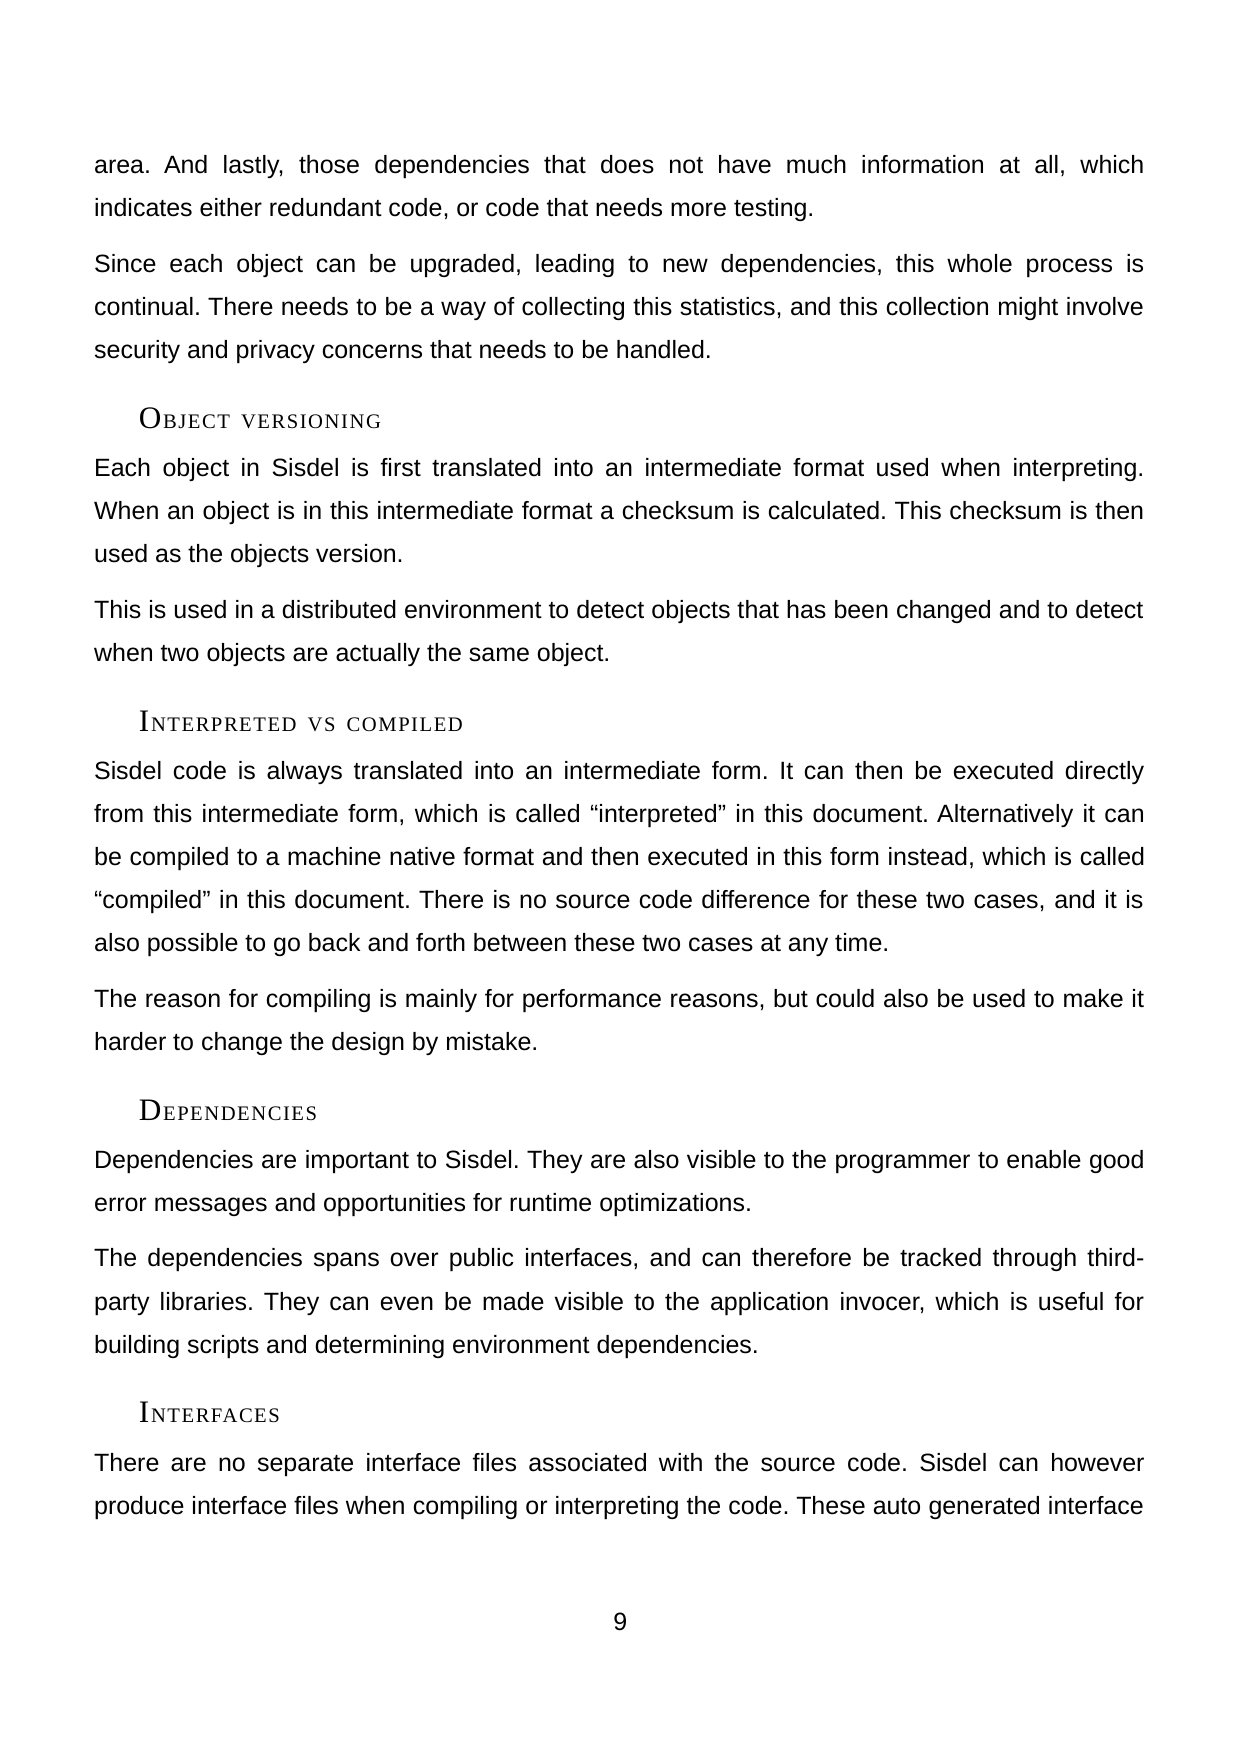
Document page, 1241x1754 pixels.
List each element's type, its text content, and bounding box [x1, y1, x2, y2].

text The reason for compiling is mainly for performance reasons, but could also be used to make it harder to change the design by mistake. [94, 984, 1146, 1056]
text The dependencies spans over public interfaces, and can therefore be tracked through third-party libraries. They can even be made visible to the application invocer, which is useful for building scripts and determining environment dependencies. [94, 1243, 1146, 1358]
text Dependencies are important to Sisdel. They are also visible to the programmer to enable good error messages and opportunities for runtime optimizations. [94, 1145, 1146, 1217]
text Sisdel code is always translated into an intermediate form. It can then be executed directly from this intermediate form, which is called “interpreted” in this document. Alternatively it can be compiled to a machine native format and then executed in this form instead, which is called “compiled” in this document. There is no source code difference for these two cases, and it is also possible to go back and forth between these two cases at any time. [94, 756, 1146, 957]
subtitle Interfaces [139, 1394, 1146, 1429]
subtitle Object versioning [139, 399, 1146, 435]
text Each object in Sisdel is first translated into an intermediate format used when interpreting. When an object is in this intermediate format a checksum is calculated. This checksum is then used as the objects version. [94, 453, 1146, 568]
text Since each object can be upgraded, leading to new dependencies, this whole process is continual. There needs to be a way of collecting this statistics, and this collection might involve security and privacy concerns that needs to be handled. [94, 249, 1146, 364]
text There are no separate interface files associated with the source code. Sisdel can however produce interface files when compiling or interpreting the code. These auto generated interface [94, 1447, 1146, 1519]
subtitle Interpreted vs compiled [139, 702, 1146, 738]
text area. And lastly, those dependencies that does not have much information at all, which indicates either redundant code, or code that needs more testing. [94, 150, 1146, 222]
subtitle Dependencies [139, 1091, 1146, 1127]
text This is used in a distributed environment to detect objects that has been changed and to detect when two objects are actually the same object. [94, 595, 1146, 667]
